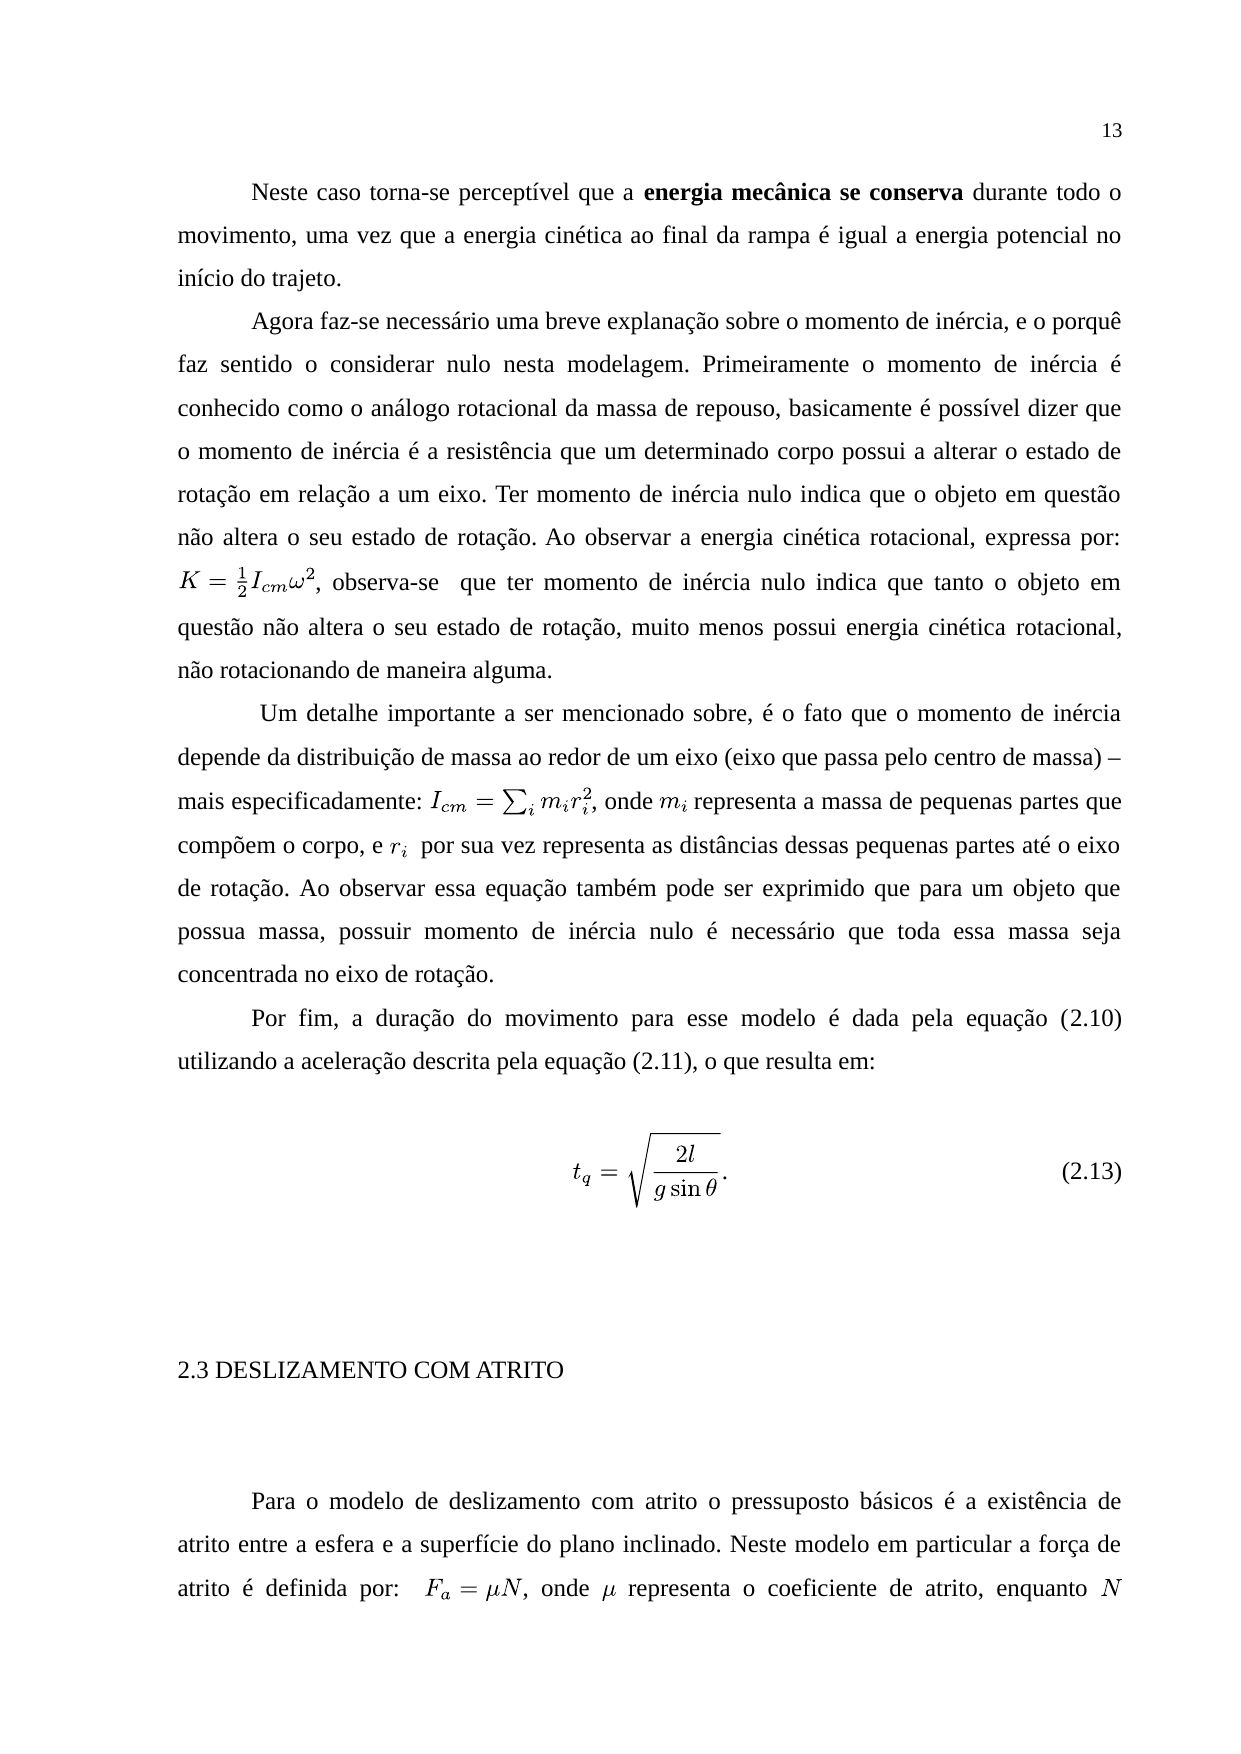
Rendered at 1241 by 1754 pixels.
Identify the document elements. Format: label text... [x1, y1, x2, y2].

text . (2.13) [177, 1132, 1122, 1209]
text Por fim, a duração do movimento para esse modelo é dada pela equação (2.10) utilizando a aceleração descrita pela equação (2.11), o que resulta em: [177, 1003, 1122, 1074]
text Neste caso torna-se perceptível que a energia mecânica se conserva durante todo o movimento, uma vez que a energia cinética ao final da rampa é igual a energia potencial no início do trajeto. [177, 177, 1122, 292]
text Agora faz-se necessário uma breve explanação sobre o momento de inércia, e o porquê faz sentido o considerar nulo nesta modelagem. Primeiramente o momento de inércia é conhecido como o análogo rotacional da massa de repouso, basicamente é possível dizer que o momento de inércia é a resistência que um determinado corpo possui a alterar o estado de rotação em relação a um eixo. Ter momento de inércia nulo indica que o objeto em questão não altera o seu estado de rotação. Ao observar a energia cinética rotacional, expressa por: , observa-se que ter momento de inércia nulo indica que tanto o objeto em questão não altera o seu estado de rotação, muito menos possui energia cinética rotacional, não rotacionando de maneira alguma. [177, 306, 1122, 684]
text Um detalhe importante a ser mencionado sobre, é o fato que o momento de inércia depende da distribuição de massa ao redor de um eixo (eixo que passa pelo centro de massa) – mais especificadamente: , onde representa a massa de pequenas partes que compõem o corpo, e por sua vez representa as distâncias dessas pequenas partes até o eixo de rotação. Ao observar essa equação também pode ser exprimido que para um objeto que possua massa, possuir momento de inércia nulo é necessário que toda essa massa seja concentrada no eixo de rotação. [177, 698, 1122, 988]
text Para o modelo de deslizamento com atrito o pressuposto básicos é a existência de atrito entre a esfera e a superfície do plano inclinado. Neste modelo em particular a força de atrito é definida por: , onde representa o coeficiente de atrito, enquanto [177, 1486, 1122, 1601]
subtitle DESLIZAMENTO com atrito [177, 1355, 1122, 1383]
